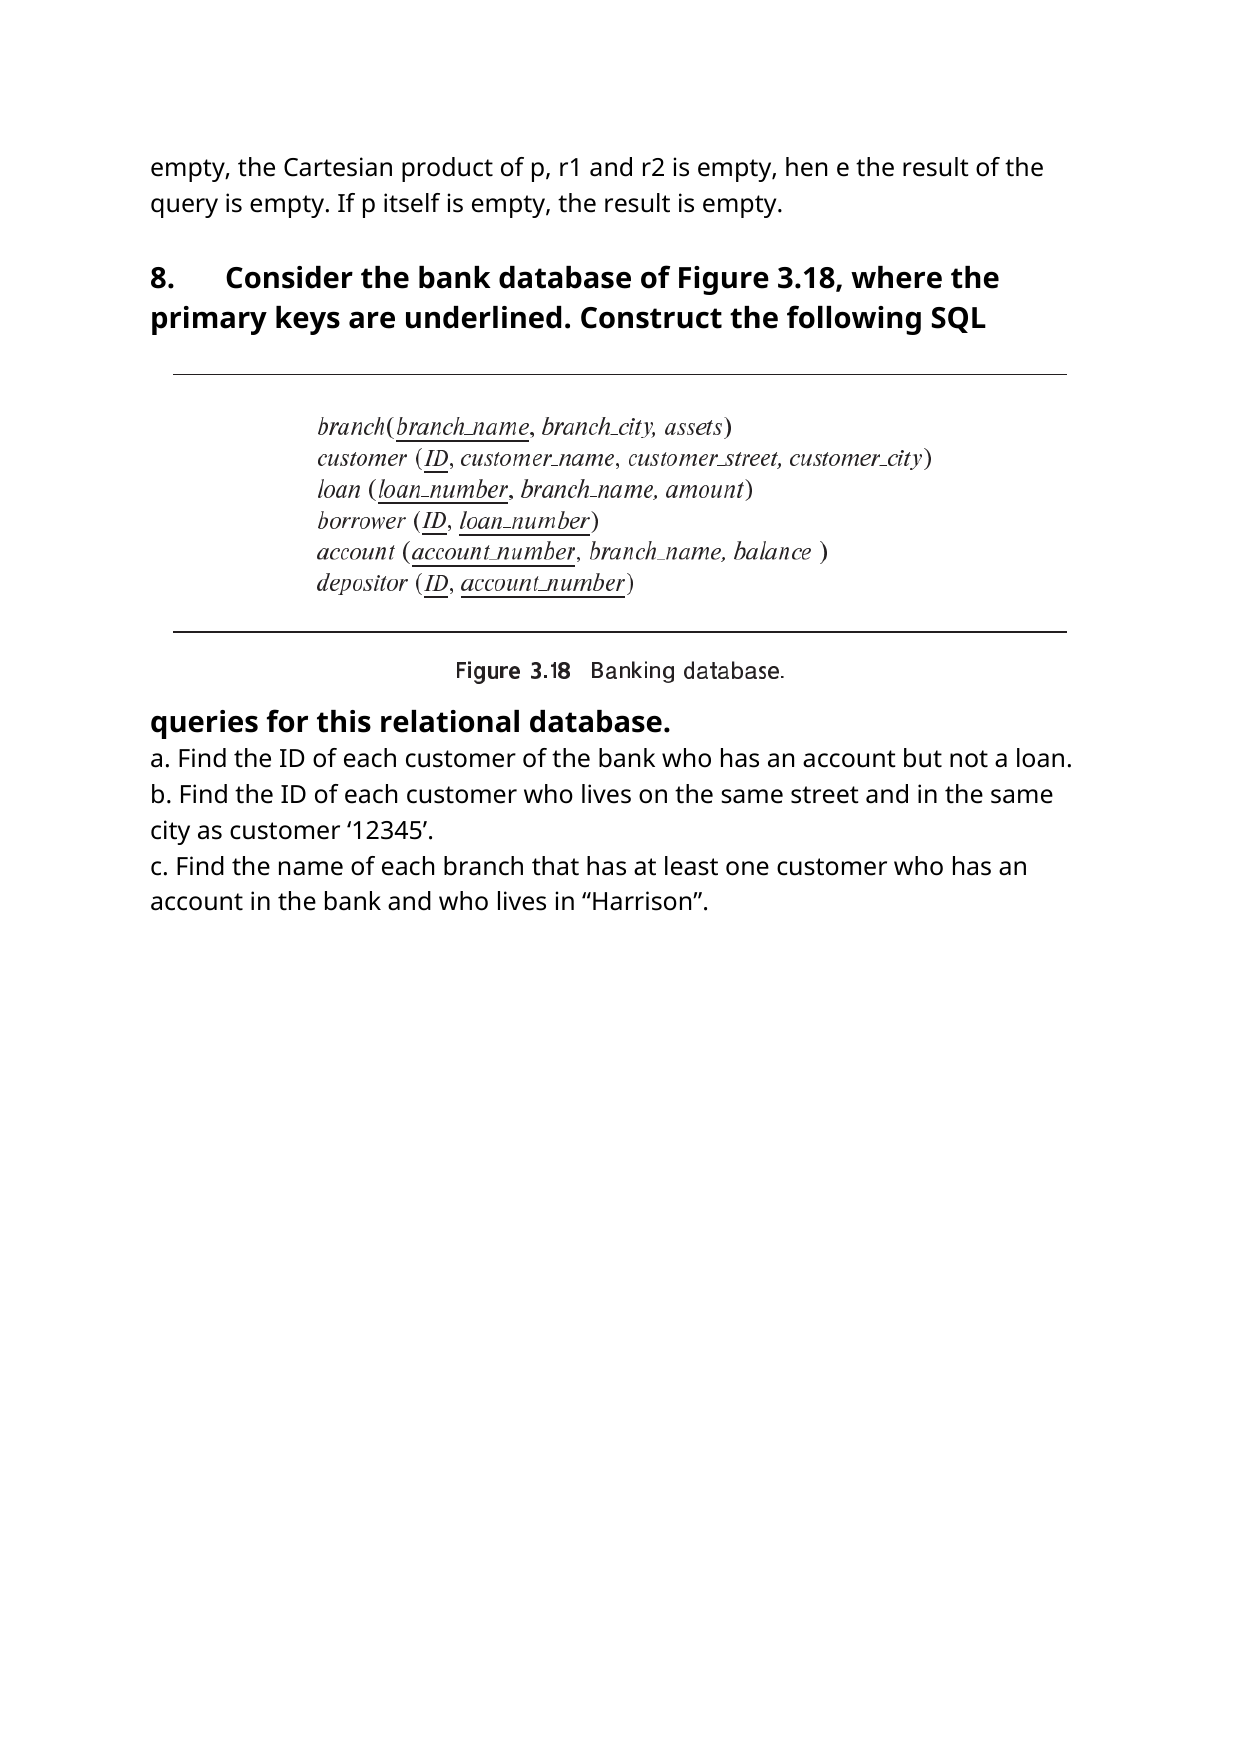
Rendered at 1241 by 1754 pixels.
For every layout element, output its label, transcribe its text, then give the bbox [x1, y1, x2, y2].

picture [150, 356, 1091, 702]
subtitle queries for this relational database. [150, 702, 1091, 741]
text empty, the Cartesian product of p, r1 and r2 is empty, hen e the result of the query is empty. If p itself is empty, the result is empty. [150, 150, 1091, 220]
text a. Find the ID of each customer of the bank who has an account but not a loan. [150, 741, 1091, 775]
text b. Find the ID of each customer who lives on the same street and in the same city as customer ‘12345’. [150, 777, 1091, 847]
subtitle Consider the bank database of Figure 3.18, where the primary keys are underlined. Construct the following SQL [150, 257, 1091, 356]
text c. Find the name of each branch that has at least one customer who has an account in the bank and who lives in “Harrison”. [150, 848, 1091, 918]
